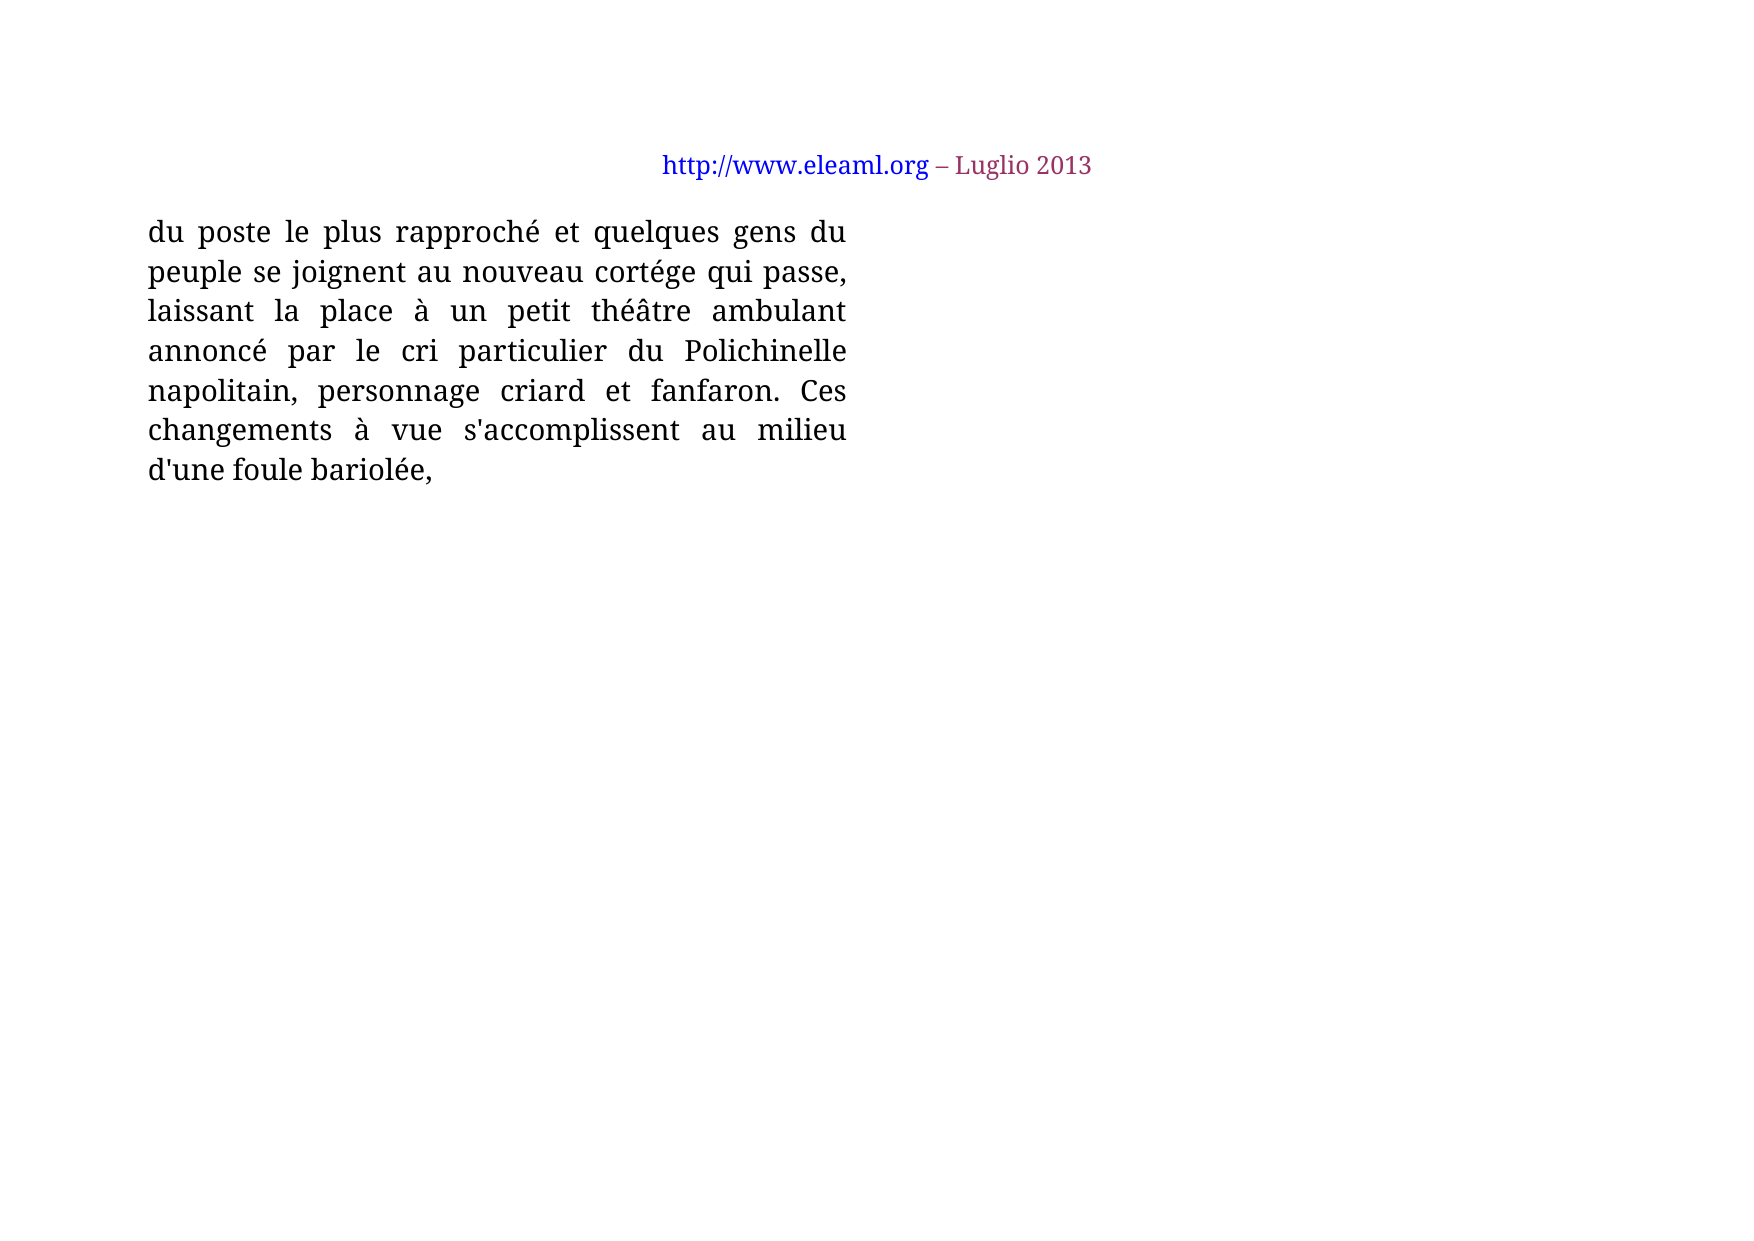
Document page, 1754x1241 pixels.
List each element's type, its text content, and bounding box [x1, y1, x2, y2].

text du poste le plus rapproché et quelques gens du peuple se joignent au nouveau cortége qui passe, laissant la place à un petit théâtre ambulant annoncé par le cri particulier du Polichinelle napolitain, personnage criard et fanfaron. Ces changements à vue s'accomplissent au milieu d'une foule bariolée, [148, 211, 847, 489]
